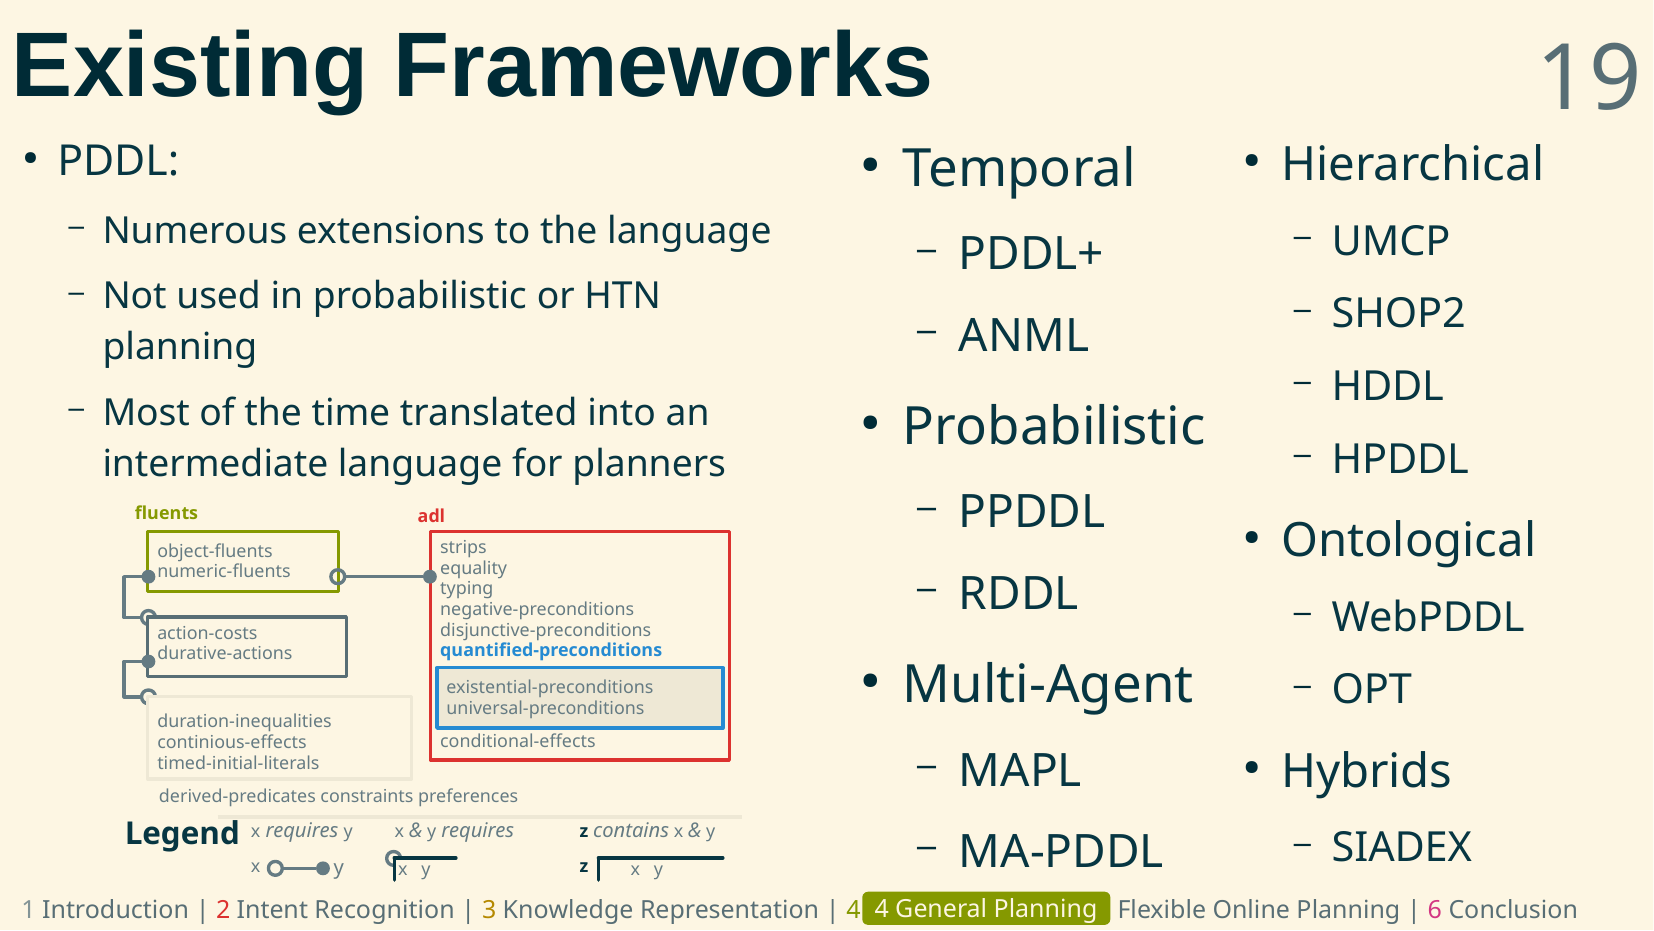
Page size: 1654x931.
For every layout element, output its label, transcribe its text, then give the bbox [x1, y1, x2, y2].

picture [116, 498, 745, 885]
text_box 4 General Planning [862, 891, 1111, 925]
list Hierarchical UMCP SHOP2 HDDL HPDDL Ontological WebPDDL OPT Hybrids SIADEX [1230, 129, 1648, 885]
list PDDL: Numerous extensions to the language Not used in probabilistic or HTN planning Most of the time translated into an intermediate language for planners [11, 129, 808, 490]
title Existing Frameworks [11, 11, 1501, 119]
list Temporal PDDL+ ANML Probabilistic PPDDL RDDL Multi-Agent MAPL MA-PDDL [847, 129, 1230, 885]
